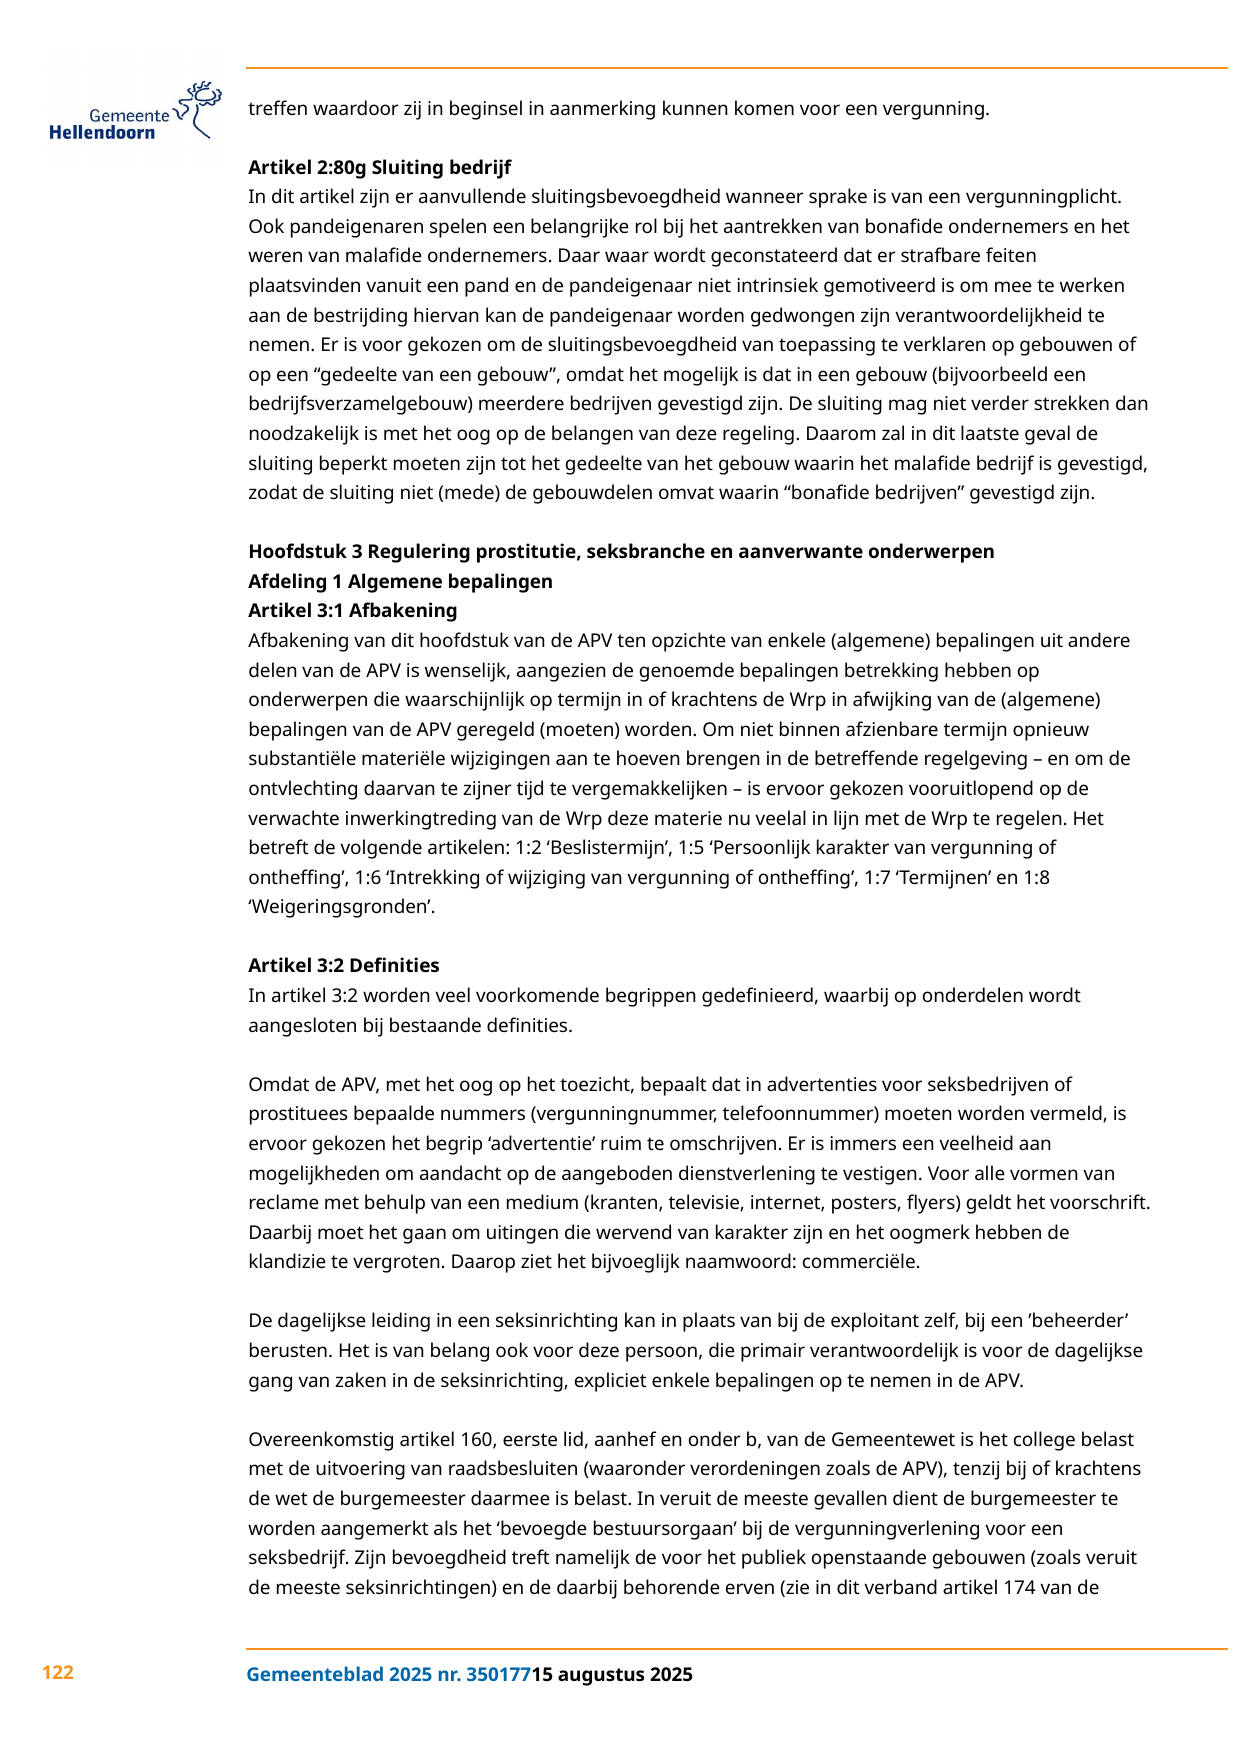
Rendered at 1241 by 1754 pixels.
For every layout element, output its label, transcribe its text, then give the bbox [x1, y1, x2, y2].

text De dagelijkse leiding in een seksinrichting kan in plaats van bij de exploitant zelf, bij een ’beheerder’ berusten. Het is van belang ook voor deze persoon, die primair verantwoordelijk is voor de dagelijkse gang van zaken in de seksinrichting, expliciet enkele bepalingen op te nemen in de APV. [248, 1308, 1152, 1393]
picture [41, 47, 231, 172]
text Artikel 3:2 Definities [248, 953, 1152, 978]
text Artikel 2:80g Sluiting bedrijf [248, 154, 1152, 180]
text Afbakening van dit hoofdstuk van de APV ten opzichte van enkele (algemene) bepalingen uit andere delen van de APV is wenselijk, aangezien de genoemde bepalingen betrekking hebben op onderwerpen die waarschijnlijk op termijn in of krachtens de Wrp in afwijking van de (algemene) bepalingen van de APV geregeld (moeten) worden. Om niet binnen afzienbare termijn opnieuw substantiële materiële wijzigingen aan te hoeven brengen in de betreffende regelgeving – en om de ontvlechting daarvan te zijner tijd te vergemakkelijken – is ervoor gekozen vooruitlopend op de verwachte inwerkingtreding van de Wrp deze materie nu veelal in lijn met de Wrp te regelen. Het betreft de volgende artikelen: 1:2 ‘Beslistermijn’, 1:5 ‘Persoonlijk karakter van vergunning of ontheffing’, 1:6 ‘Intrekking of wijziging van vergunning of ontheffing’, 1:7 ‘Termijnen’ en 1:8 ‘Weigeringsgronden’. [248, 627, 1152, 919]
text Artikel 3:1 Afbakening [248, 598, 1152, 623]
text Afdeling 1 Algemene bepalingen [248, 568, 1152, 594]
text Omdat de APV, met het oog op het toezicht, bepaalt dat in advertenties voor seksbedrijven of prostituees bepaalde nummers (vergunningnummer, telefoonnummer) moeten worden vermeld, is ervoor gekozen het begrip ‘advertentie’ ruim te omschrijven. Er is immers een veelheid aan mogelijkheden om aandacht op de aangeboden dienstverlening te vestigen. Voor alle vormen van reclame met behulp van een medium (kranten, televisie, internet, posters, flyers) geldt het voorschrift. Daarbij moet het gaan om uitingen die wervend van karakter zijn en het oogmerk hebben de klandizie te vergroten. Daarop ziet het bijvoeglijk naamwoord: commerciële. [248, 1071, 1152, 1274]
text In dit artikel zijn er aanvullende sluitingsbevoegdheid wanneer sprake is van een vergunningplicht. Ook pandeigenaren spelen een belangrijke rol bij het aantrekken van bonafide ondernemers en het weren van malafide ondernemers. Daar waar wordt geconstateerd dat er strafbare feiten plaatsvinden vanuit een pand en de pandeigenaar niet intrinsiek gemotiveerd is om mee te werken aan de bestrijding hiervan kan de pandeigenaar worden gedwongen zijn verantwoordelijkheid te nemen. Er is voor gekozen om de sluitingsbevoegdheid van toepassing te verklaren op gebouwen of op een “gedeelte van een gebouw”, omdat het mogelijk is dat in een gebouw (bijvoorbeeld een bedrijfsverzamelgebouw) meerdere bedrijven gevestigd zijn. De sluiting mag niet verder strekken dan noodzakelijk is met het oog op de belangen van deze regeling. Daarom zal in dit laatste geval de sluiting beperkt moeten zijn tot het gedeelte van het gebouw waarin het malafide bedrijf is gevestigd, zodat de sluiting niet (mede) de gebouwdelen omvat waarin “bonafide bedrijven” gevestigd zijn. [248, 183, 1152, 505]
text Hoofdstuk 3 Regulering prostitutie, seksbranche en aanverwante onderwerpen [248, 538, 1152, 564]
text In artikel 3:2 worden veel voorkomende begrippen gedefinieerd, waarbij op onderdelen wordt aangesloten bij bestaande definities. [248, 982, 1152, 1038]
text Overeenkomstig artikel 160, eerste lid, aanhef en onder b, van de Gemeentewet is het college belast met de uitvoering van raadsbesluiten (waaronder verordeningen zoals de APV), tenzij bij of krachtens de wet de burgemeester daarmee is belast. In veruit de meeste gevallen dient de burgemeester te worden aangemerkt als het ‘bevoegde bestuursorgaan’ bij de vergunningverlening voor een seksbedrijf. Zijn bevoegdheid treft namelijk de voor het publiek openstaande gebouwen (zoals veruit de meeste seksinrichtingen) en de daarbij behorende erven (zie in dit verband artikel 174 van de [248, 1426, 1152, 1600]
text treffen waardoor zij in beginsel in aanmerking kunnen komen voor een vergunning. [248, 95, 1152, 121]
